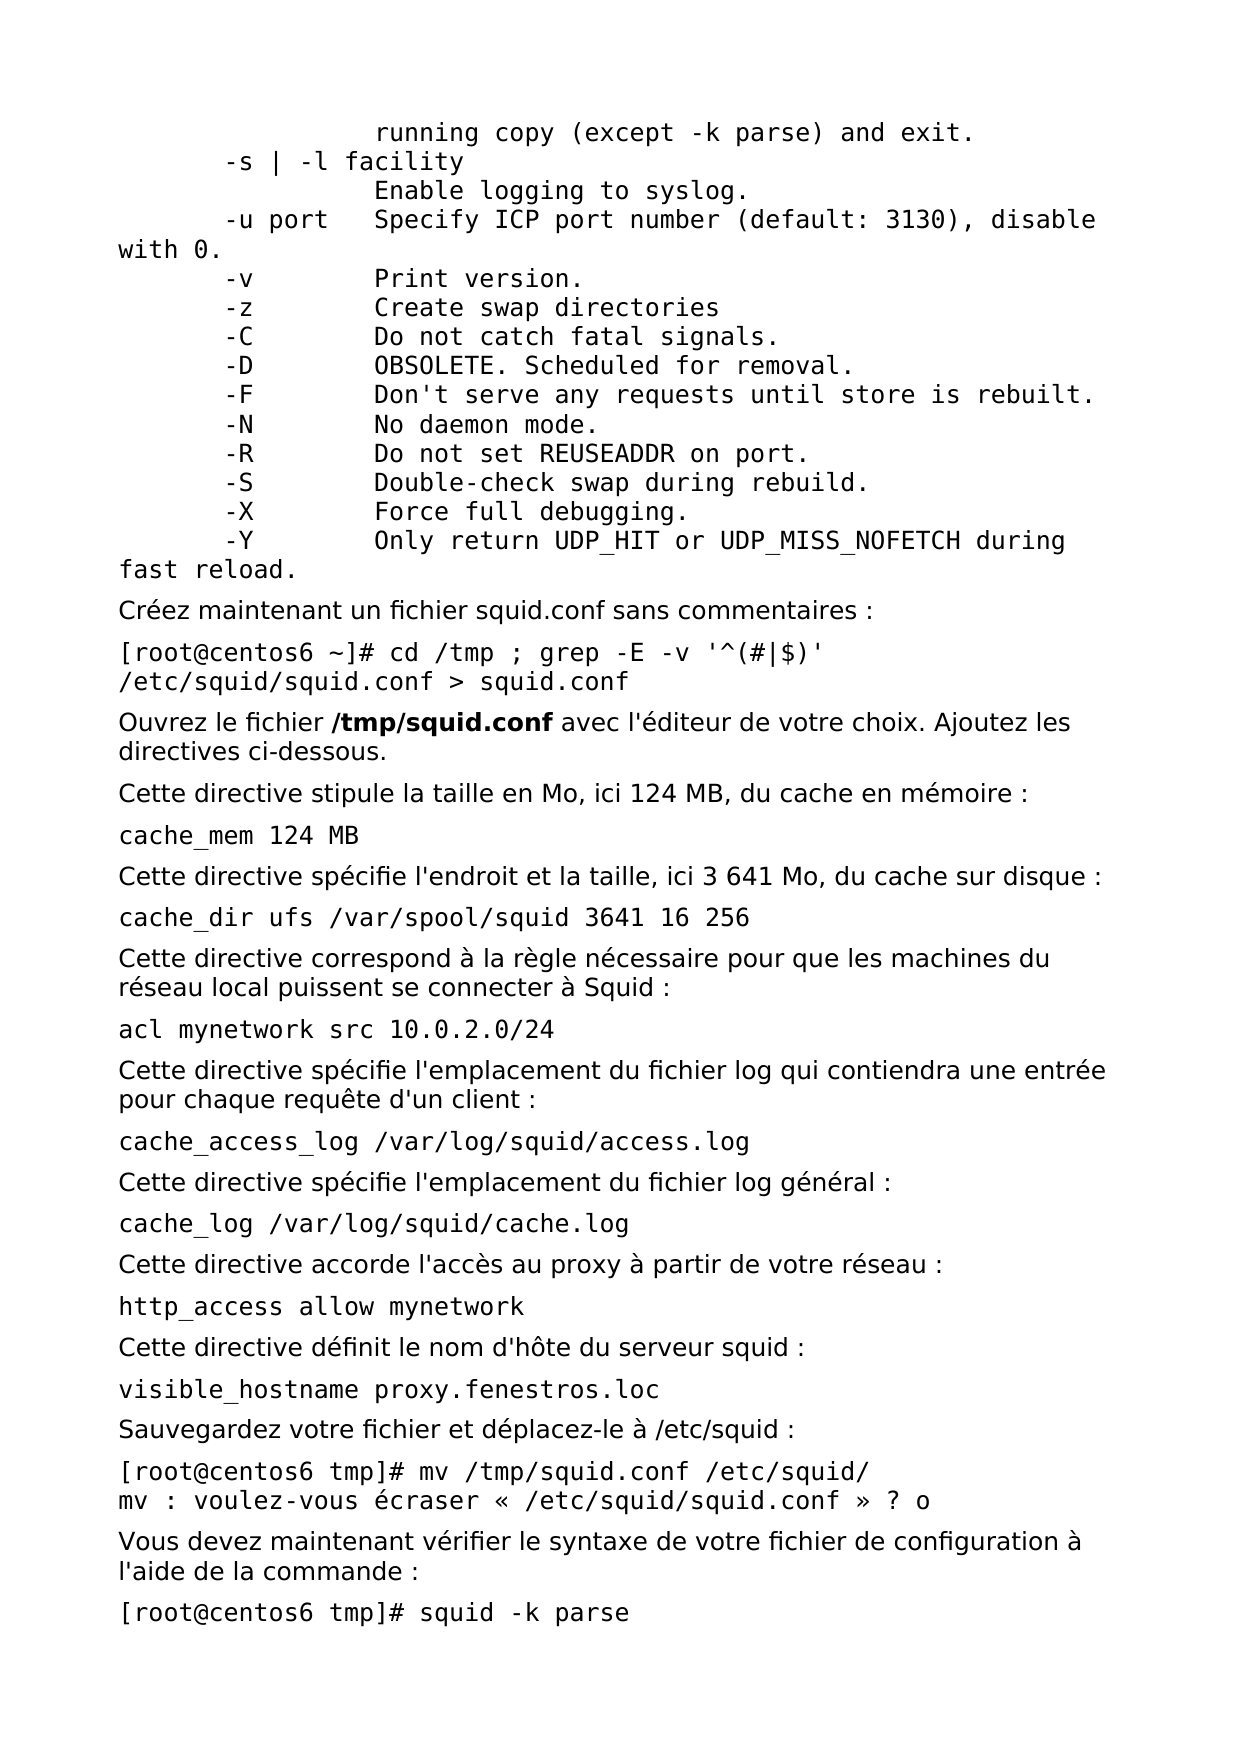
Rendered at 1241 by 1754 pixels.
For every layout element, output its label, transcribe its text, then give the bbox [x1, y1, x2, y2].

text Cette directive spécifie l'emplacement du fichier log général : [118, 1168, 1122, 1197]
text [root@centos6 tmp]# mv /tmp/squid.conf /etc/squid/ mv : voulez-vous écraser « /etc/squid/squid.conf » ? o [118, 1457, 1122, 1516]
text acl mynetwork src 10.0.2.0/24 [118, 1015, 1122, 1044]
text Cette directive définit le nom d'hôte du serveur squid : [118, 1333, 1122, 1362]
text [root@centos6 tmp]# squid -k parse [118, 1598, 1122, 1627]
text Cette directive stipule la taille en Mo, ici 124 MB, du cache en mémoire : [118, 779, 1122, 808]
text Sauvegardez votre fichier et déplacez-le à /etc/squid : [118, 1416, 1122, 1445]
text running copy (except -k parse) and exit. -s | -l facility Enable logging to syslog. -u port Specify ICP port number (default: 3130), disable with 0. -v Print version. -z Create swap directories -C Do not catch fatal signals. -D OBSOLETE. Scheduled for removal. -F Don't serve any requests until store is rebuilt. -N No daemon mode. -R Do not set REUSEADDR on port. -S Double-check swap during rebuild. -X Force full debugging. -Y Only return UDP_HIT or UDP_MISS_NOFETCH during fast reload. [118, 118, 1122, 585]
text cache_mem 124 MB [118, 821, 1122, 850]
text cache_access_log /var/log/squid/access.log [118, 1127, 1122, 1156]
text Créez maintenant un fichier squid.conf sans commentaires : [118, 597, 1122, 626]
text Cette directive correspond à la règle nécessaire pour que les machines du réseau local puissent se connecter à Squid : [118, 944, 1122, 1003]
text Cette directive spécifie l'emplacement du fichier log qui contiendra une entrée pour chaque requête d'un client : [118, 1056, 1122, 1114]
text visible_hostname proxy.fenestros.loc [118, 1375, 1122, 1404]
text cache_dir ufs /var/spool/squid 3641 16 256 [118, 903, 1122, 933]
text Ouvrez le fichier /tmp/squid.conf avec l'éditeur de votre choix. Ajoutez les directives ci-dessous. [118, 708, 1122, 767]
text Vous devez maintenant vérifier le syntaxe de votre fichier de configuration à l'aide de la commande : [118, 1527, 1122, 1586]
text cache_log /var/log/squid/cache.log [118, 1209, 1122, 1239]
text http_access allow mynetwork [118, 1292, 1122, 1321]
text [root@centos6 ~]# cd /tmp ; grep -E -v '^(#|$)' /etc/squid/squid.conf > squid.conf [118, 638, 1122, 697]
text Cette directive spécifie l'endroit et la taille, ici 3 641 Mo, du cache sur disque : [118, 862, 1122, 891]
text Cette directive accorde l'accès au proxy à partir de votre réseau : [118, 1251, 1122, 1280]
